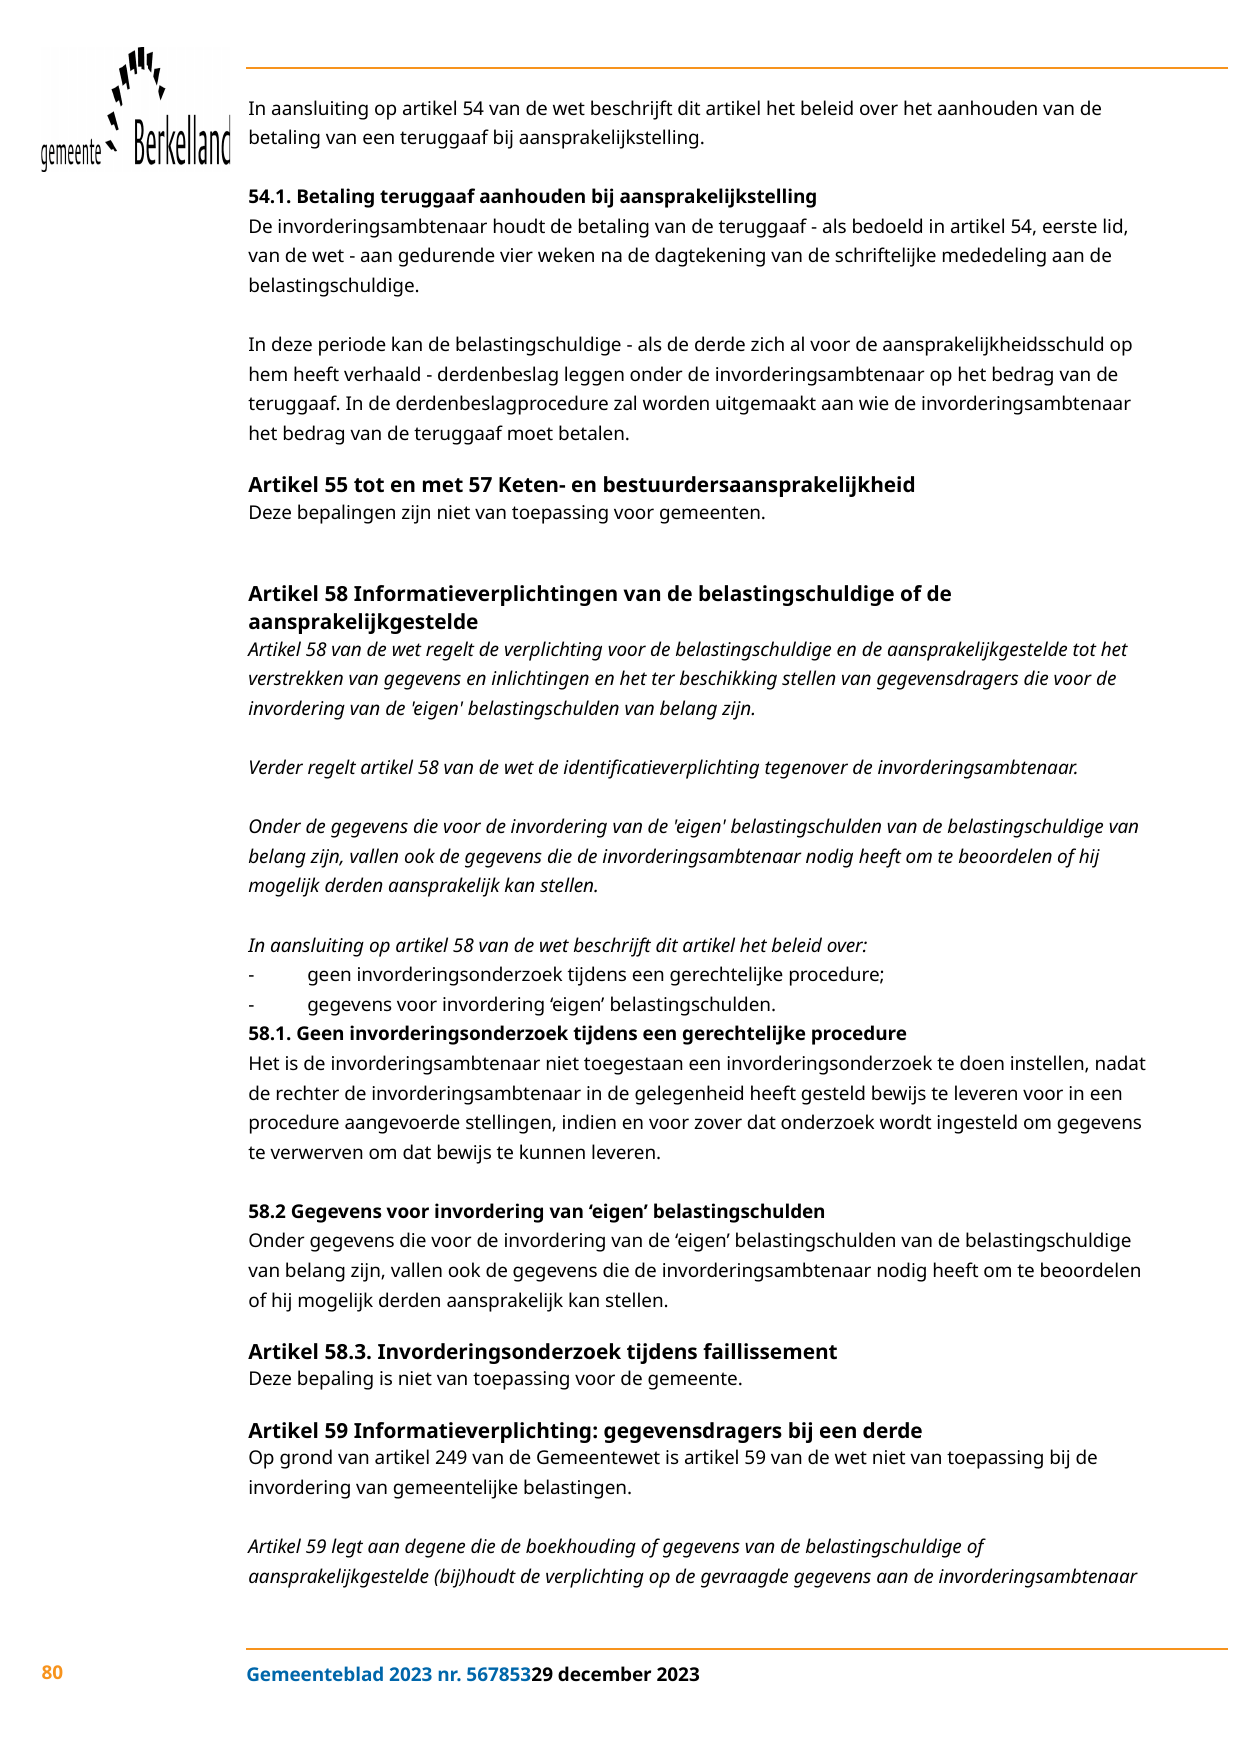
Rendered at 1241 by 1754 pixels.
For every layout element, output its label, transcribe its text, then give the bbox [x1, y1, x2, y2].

text Op grond van artikel 249 van de Gemeentewet is artikel 59 van de wet niet van toepassing bij de invordering van gemeentelijke belastingen. [248, 1444, 1152, 1500]
list gegevens voor invordering ‘eigen’ belastingschulden. [248, 991, 1152, 1017]
list geen invorderingsonderzoek tijdens een gerechtelijke procedure; [248, 961, 1152, 987]
text Artikel 59 legt aan degene die de boekhouding of gegevens van de belastingschuldige of aansprakelijkgestelde (bij)houdt de verplichting op de gevraagde gegevens aan de invorderingsambtenaar [248, 1533, 1152, 1588]
text Artikel 59 Informatieverplichting: gegevensdragers bij een derde [248, 1416, 1152, 1444]
text Verder regelt artikel 58 van de wet de identificatieverplichting tegenover de invorderingsambtenaar. [248, 754, 1152, 780]
text Onder de gegevens die voor de invordering van de 'eigen' belastingschulden van de belastingschuldige van belang zijn, vallen ook de gegevens die de invorderingsambtenaar nodig heeft om te beoordelen of hij mogelijk derden aansprakelijk kan stellen. [248, 813, 1152, 898]
text Onder gegevens die voor de invordering van de ‘eigen’ belastingschulden van de belastingschuldige van belang zijn, vallen ook de gegevens die de invorderingsambtenaar nodig heeft om te beoordelen of hij mogelijk derden aansprakelijk kan stellen. [248, 1228, 1152, 1312]
text Deze bepalingen zijn niet van toepassing voor gemeenten. [248, 499, 1152, 525]
text In aansluiting op artikel 58 van de wet beschrijft dit artikel het beleid over: [248, 932, 1152, 957]
text De invorderingsambtenaar houdt de betaling van de teruggaaf - als bedoeld in artikel 54, eerste lid, van de wet - aan gedurende vier weken na de dagtekening van de schriftelijke mededeling aan de belastingschuldige. [248, 213, 1152, 298]
text 58.1. Geen invorderingsonderzoek tijdens een gerechtelijke procedure [248, 1021, 1152, 1046]
text Artikel 58 van de wet regelt de verplichting voor de belastingschuldige en de aansprakelijkgestelde tot het verstrekken van gegevens en inlichtingen en het ter beschikking stellen van gegevensdragers die voor de invordering van de 'eigen' belastingschulden van belang zijn. [248, 636, 1152, 721]
text Deze bepaling is niet van toepassing voor de gemeente. [248, 1366, 1152, 1391]
text In deze periode kan de belastingschuldige - als de derde zich al voor de aansprakelijkheidsschuld op hem heeft verhaald - derdenbeslag leggen onder de invorderingsambtenaar op het bedrag van de teruggaaf. In de derdenbeslagprocedure zal worden uitgemaakt aan wie de invorderingsambtenaar het bedrag van de teruggaaf moet betalen. [248, 331, 1152, 446]
picture [41, 47, 231, 172]
text 58.2 Gegevens voor invordering van ‘eigen’ belastingschulden [248, 1198, 1152, 1224]
text Artikel 58.3. Invorderingsonderzoek tijdens faillissement [248, 1337, 1152, 1366]
text Artikel 55 tot en met 57 Keten- en bestuurdersaansprakelijkheid [248, 471, 1152, 499]
text 54.1. Betaling teruggaaf aanhouden bij aansprakelijkstelling [248, 183, 1152, 209]
text In aansluiting op artikel 54 van de wet beschrijft dit artikel het beleid over het aanhouden van de betaling van een teruggaaf bij aansprakelijkstelling. [248, 95, 1152, 150]
text Het is de invorderingsambtenaar niet toegestaan een invorderingsonderzoek te doen instellen, nadat de rechter de invorderingsambtenaar in de gelegenheid heeft gesteld bewijs te leveren voor in een procedure aangevoerde stellingen, indien en voor zover dat onderzoek wordt ingesteld om gegevens te verwerven om dat bewijs te kunnen leveren. [248, 1050, 1152, 1164]
text Artikel 58 Informatieverplichtingen van de belastingschuldige of de aansprakelijkgestelde [248, 579, 1152, 636]
